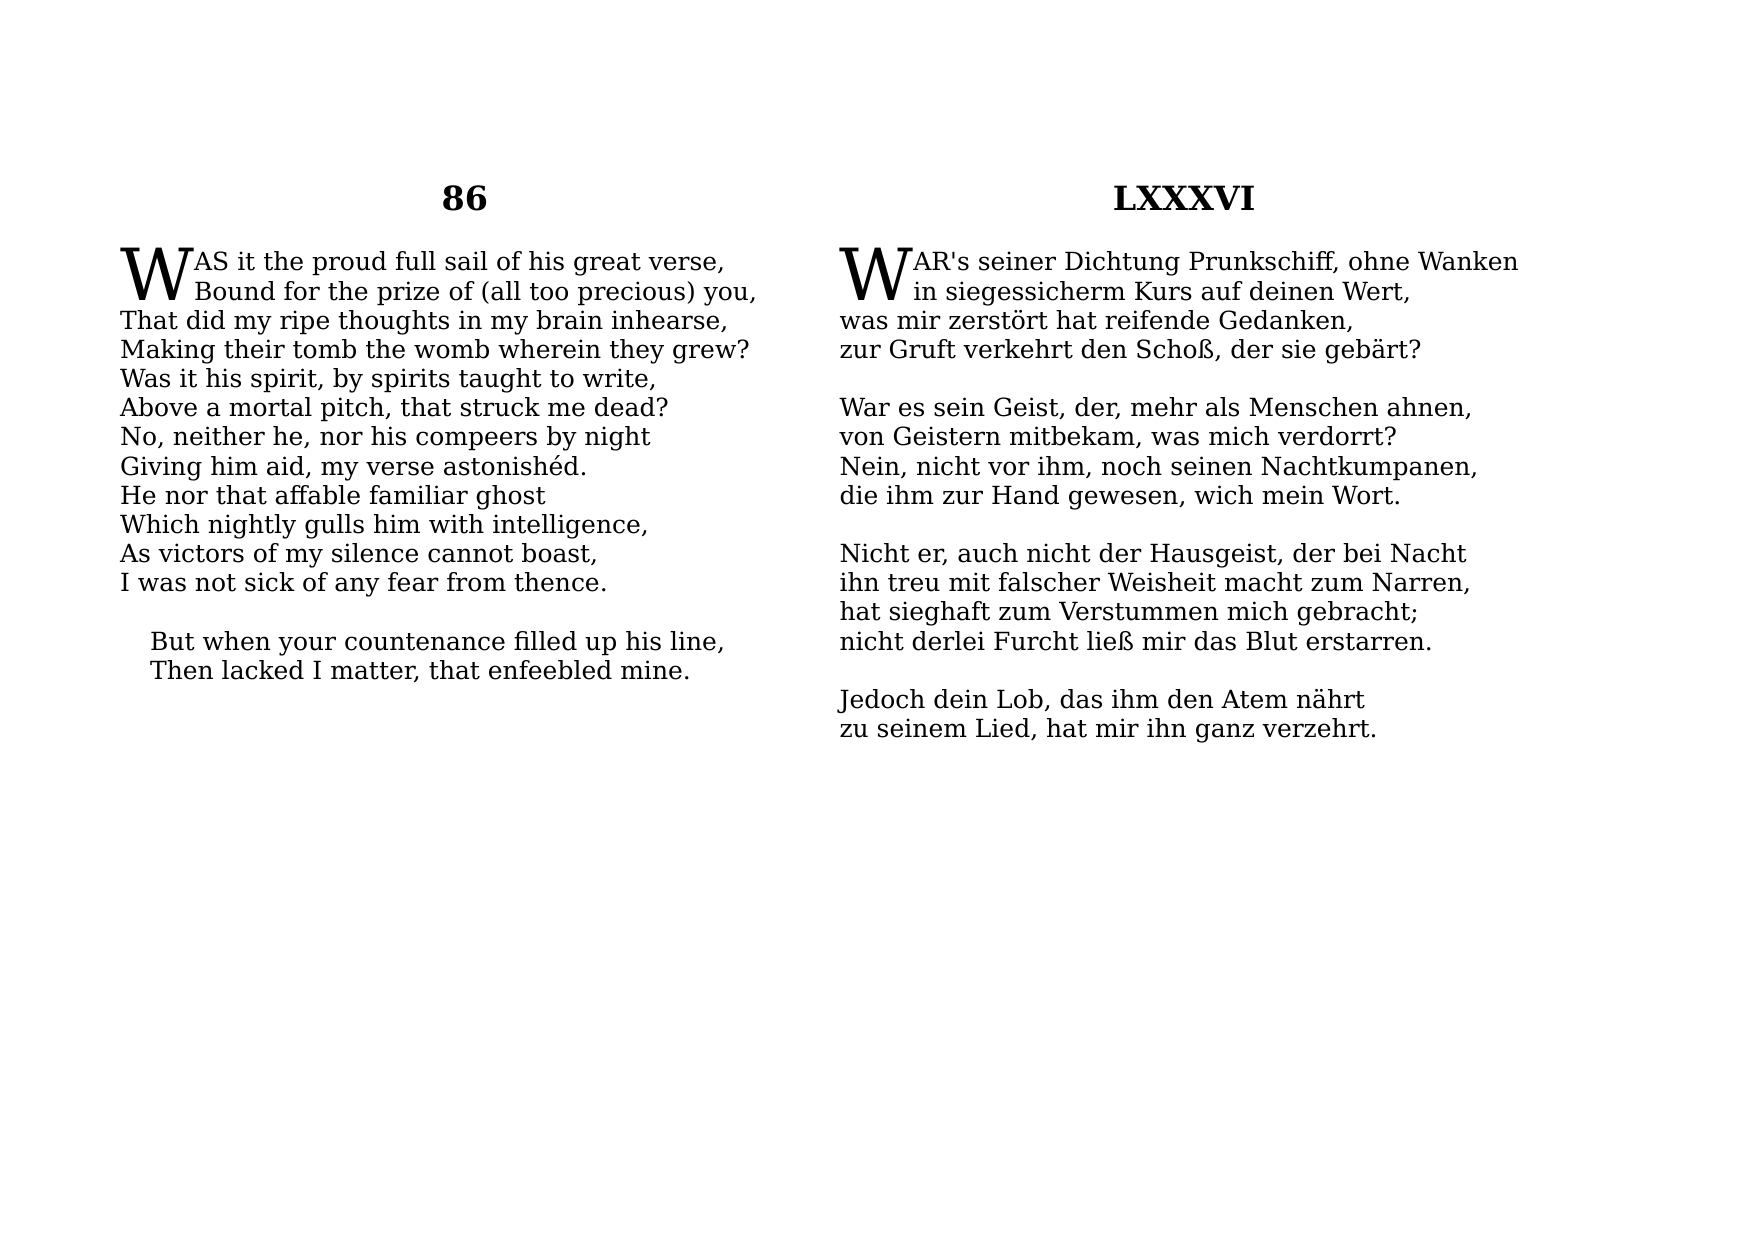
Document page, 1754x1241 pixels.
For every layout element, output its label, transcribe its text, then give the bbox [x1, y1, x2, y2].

text War es sein Geist, der, mehr als Menschen ahnen, von Geistern mitbekam, was mich verdorrt? Nein, nicht vor ihm, noch seinen Nachtkumpanen, die ihm zur Hand gewesen, wich mein Wort. [839, 393, 1528, 510]
text Jedoch dein Lob, das ihm den Atem nährt zu seinem Lied, hat mir ihn ganz verzehrt. [839, 685, 1528, 743]
text WAR's seiner Dichtung Prunkschiff, ohne Wanken in siegessicherm Kurs auf deinen Wert, was mir zerstört hat reifende Gedanken, zur Gruft verkehrt den Schoß, der sie gebärt? [839, 247, 1528, 364]
text But when your countenance filled up his line, Then lacked I matter, that enfeebled mine. [150, 627, 809, 685]
text Nicht er, auch nicht der Hausgeist, der bei Nacht ihn treu mit falscher Weisheit macht zum Narren, hat sieghaft zum Verstummen mich gebracht; nicht derlei Furcht ließ mir das Blut erstarren. [839, 539, 1528, 656]
text LXXXVI [839, 179, 1528, 218]
text 86 [120, 179, 809, 218]
text WAS it the proud full sail of his great verse, Bound for the prize of (all too precious) you, That did my ripe thoughts in my brain inhearse, Making their tomb the womb wherein they grew? Was it his spirit, by spirits taught to write, Above a mortal pitch, that struck me dead? No, neither he, nor his compeers by night Giving him aid, my verse astonishéd. He nor that affable familiar ghost Which nightly gulls him with intelligence, As victors of my silence cannot boast, I was not sick of any fear from thence. [120, 247, 809, 597]
